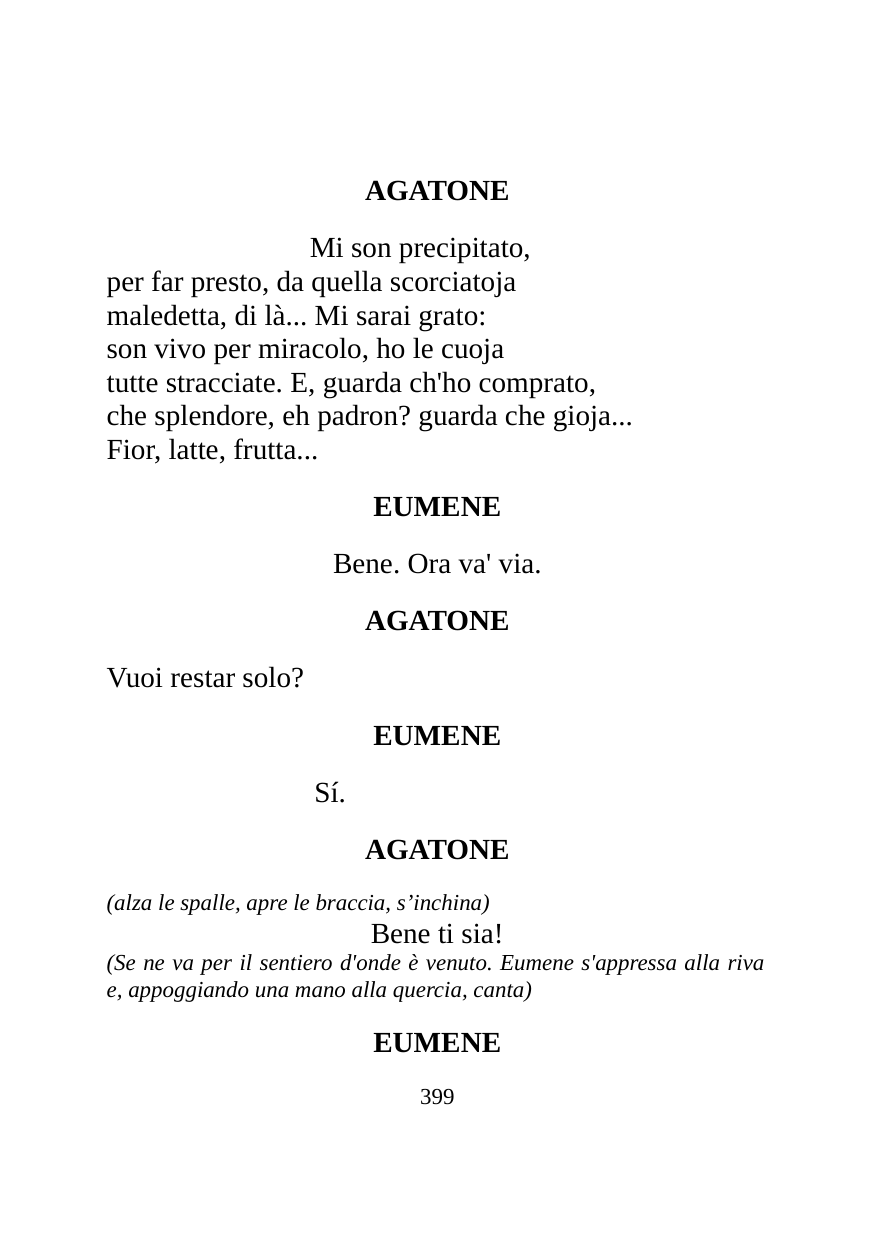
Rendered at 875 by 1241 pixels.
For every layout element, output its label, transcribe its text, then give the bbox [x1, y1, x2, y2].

text (Se ne va per il sentiero d'onde è venuto. Eumene s'appressa alla riva e, appoggiando una mano alla quercia, canta) [106, 949, 768, 1002]
text Mi son precipitato, [309, 231, 768, 264]
text son vivo per miracolo, ho le cuoja [106, 331, 768, 365]
subtitle AGATONE [106, 173, 768, 207]
text tutte stracciate. E, guarda ch'ho comprato, [106, 365, 768, 398]
subtitle EUMENE [106, 1026, 768, 1059]
text Bene. Ora va' via. [106, 546, 768, 580]
subtitle EUMENE [106, 718, 768, 751]
subtitle AGATONE [106, 832, 768, 866]
text (alza le spalle, apre le braccia, s’inchina) [106, 889, 768, 916]
subtitle AGATONE [106, 603, 768, 637]
text per far presto, da quella scorciatoja [106, 264, 768, 298]
text Bene ti sia! [106, 916, 768, 949]
text Fior, latte, frutta... [106, 432, 768, 465]
text maledetta, di là... Mi sarai grato: [106, 298, 768, 331]
text Vuoi restar solo? [106, 661, 768, 694]
subtitle EUMENE [106, 489, 768, 523]
text che splendore, eh padron? guarda che gioja... [106, 398, 768, 432]
text Sí. [314, 775, 768, 808]
